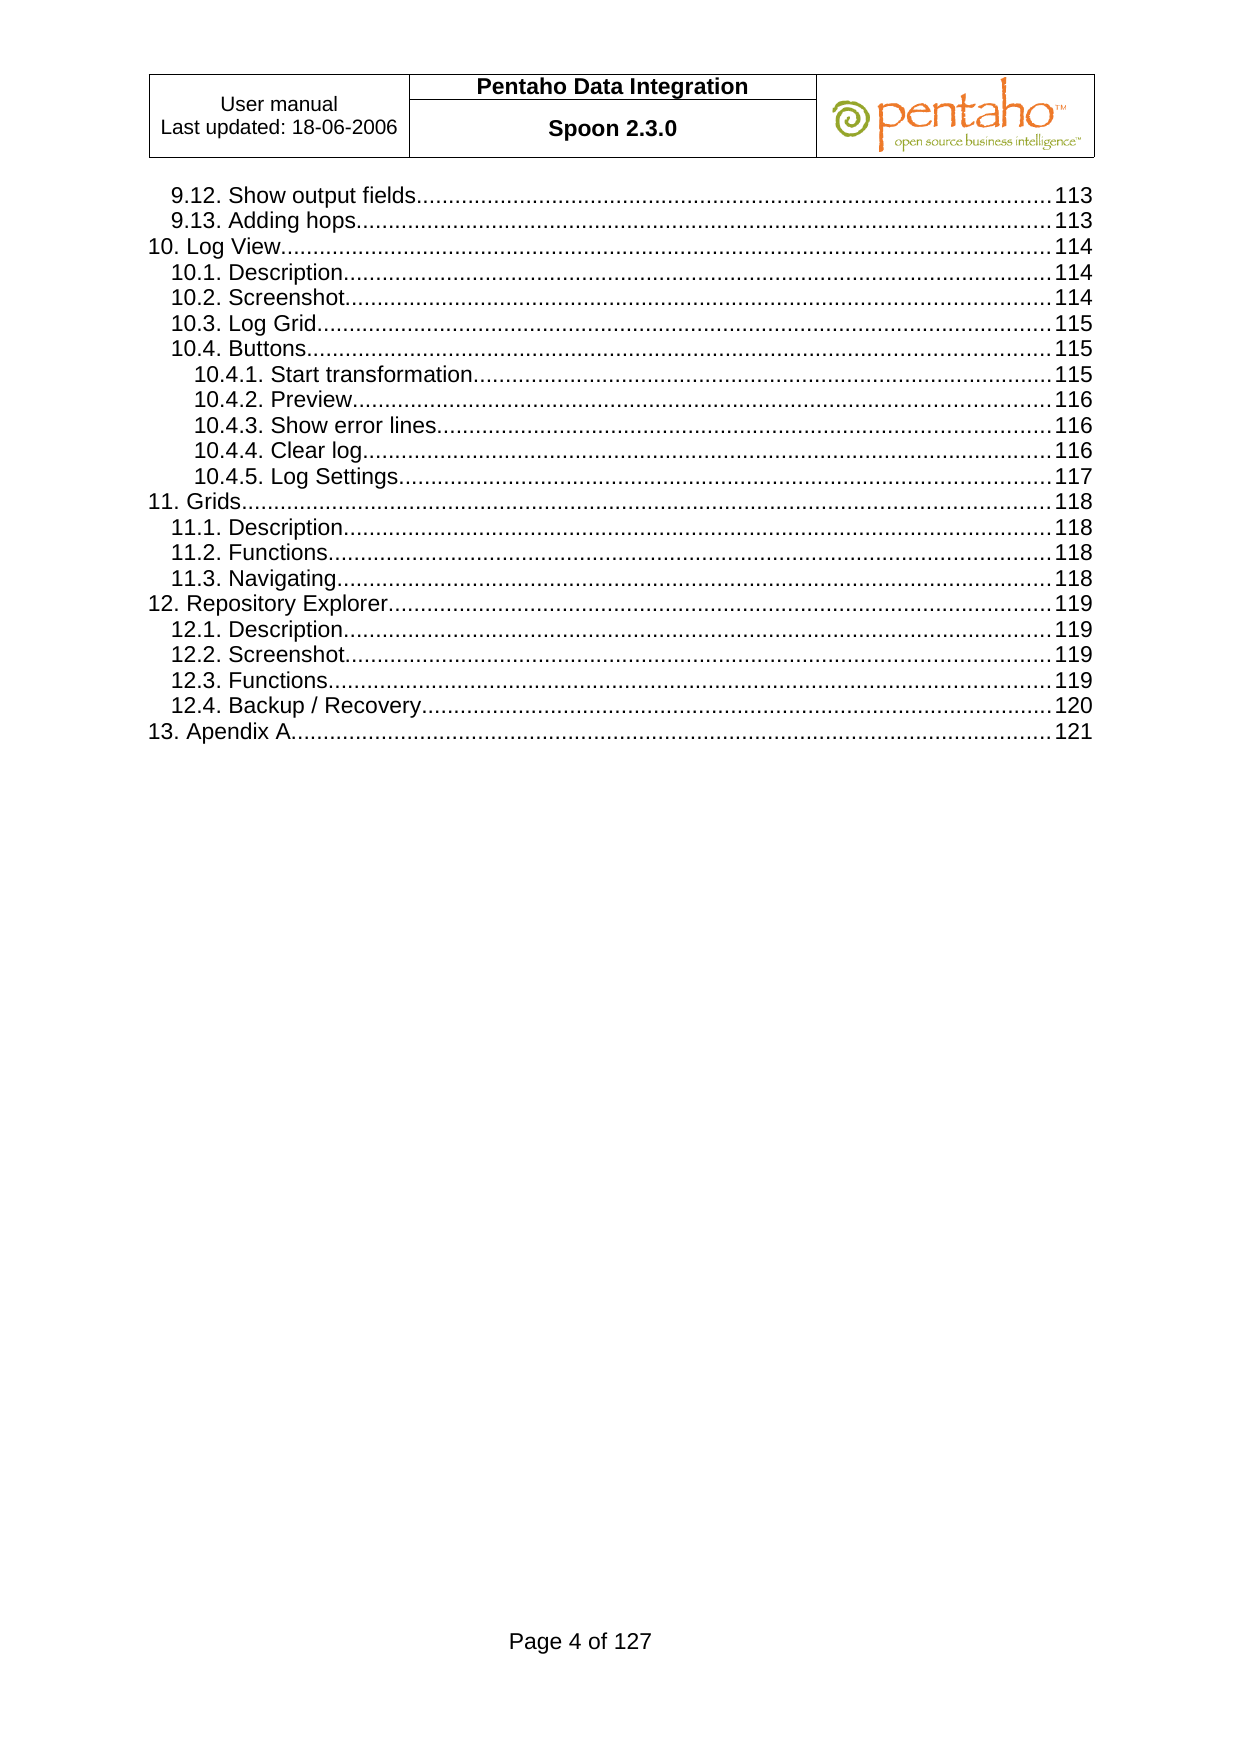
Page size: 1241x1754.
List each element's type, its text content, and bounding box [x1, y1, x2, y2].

text 10.2. Screenshot 114 [171, 285, 1092, 310]
text 10.4. Buttons 115 [171, 336, 1092, 361]
text 12.3. Functions 119 [171, 668, 1092, 693]
text 11.3. Navigating 118 [171, 566, 1092, 591]
text 10.4.3. Show error lines 116 [193, 412, 1092, 438]
text 10.4.4. Clear log 116 [193, 438, 1092, 463]
text 12.1. Description 119 [171, 617, 1092, 642]
text 13. Apendix A 121 [148, 719, 1092, 744]
text 10.1. Description 114 [171, 259, 1092, 285]
text 12.2. Screenshot 119 [171, 642, 1092, 668]
text 9.13. Adding hops 113 [171, 208, 1092, 234]
text 10.3. Log Grid 115 [171, 310, 1092, 336]
text 12. Repository Explorer 119 [148, 591, 1092, 617]
text 12.4. Backup / Recovery 120 [171, 693, 1092, 719]
text 10.4.2. Preview 116 [193, 387, 1092, 412]
text 10. Log View 114 [148, 234, 1092, 259]
text 9.12. Show output fields 113 [171, 183, 1092, 208]
text 11.1. Description 118 [171, 514, 1092, 540]
text 10.4.1. Start transformation 115 [193, 361, 1092, 387]
text 11. Grids 118 [148, 489, 1092, 514]
text 10.4.5. Log Settings 117 [193, 463, 1092, 489]
text 11.2. Functions 118 [171, 540, 1092, 566]
